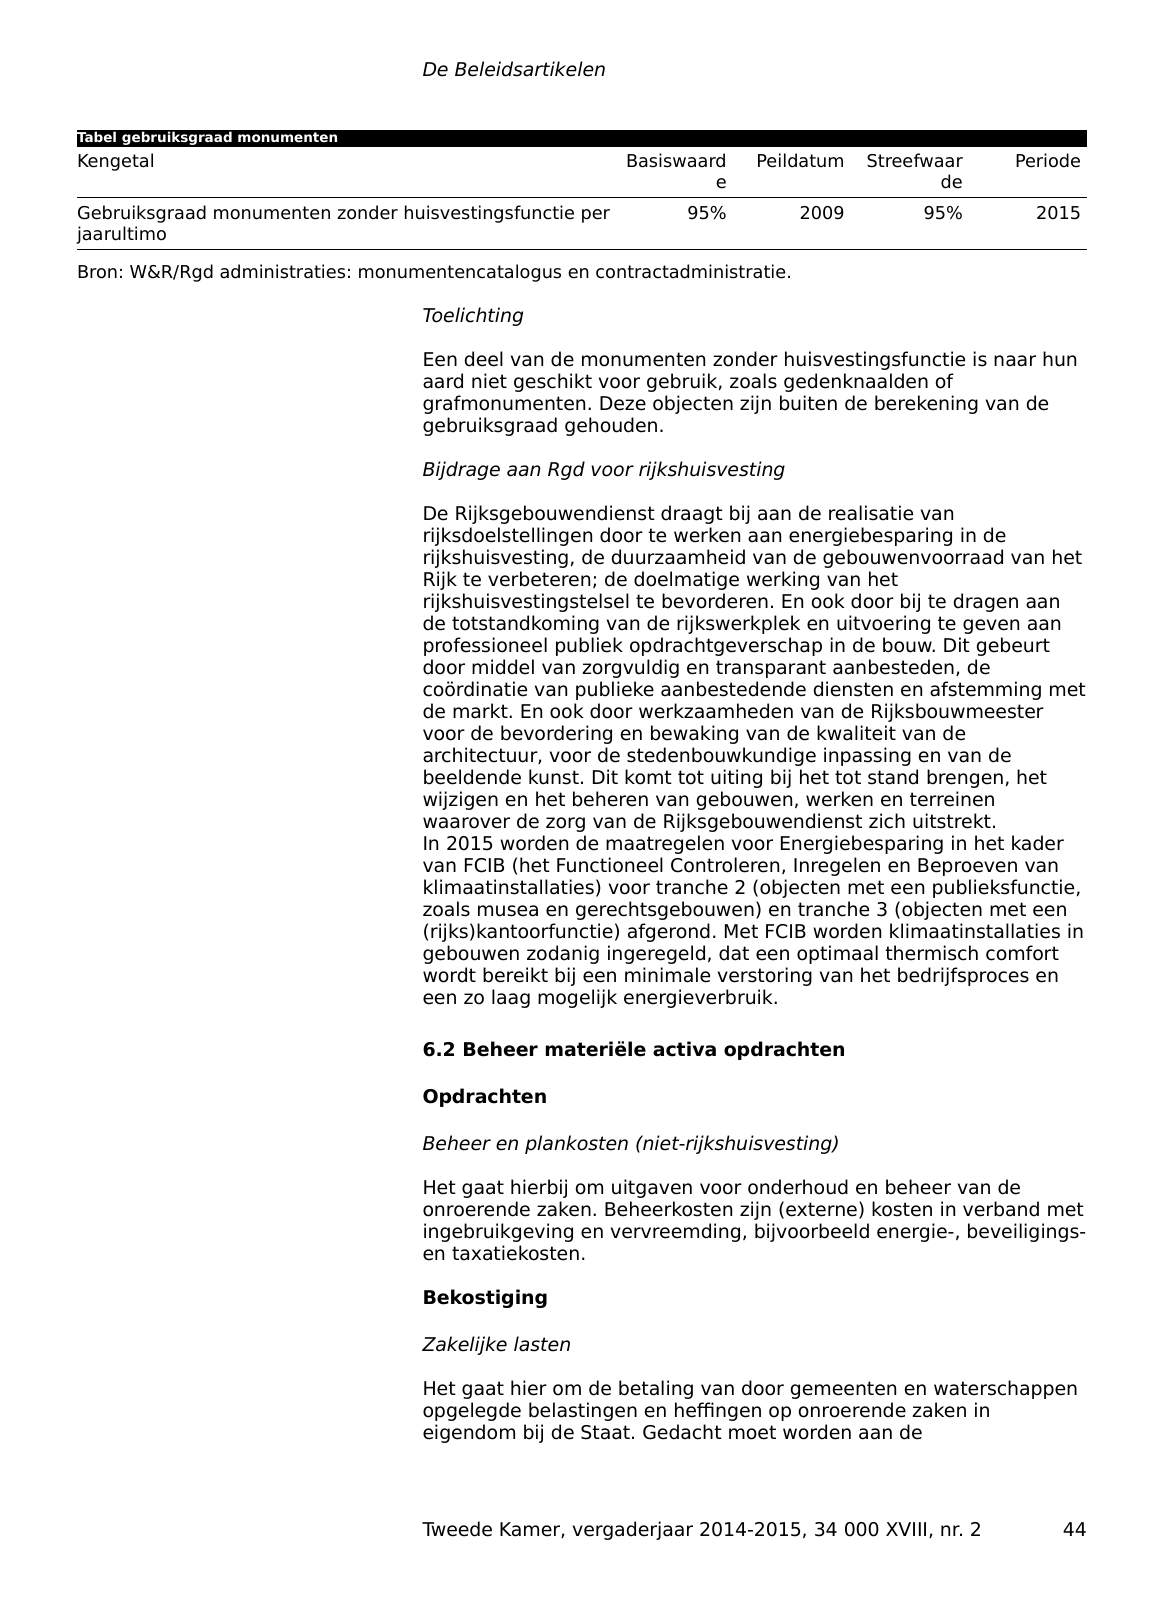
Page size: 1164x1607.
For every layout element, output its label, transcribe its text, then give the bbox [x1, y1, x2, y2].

subtitle Opdrachten [422, 1086, 1087, 1107]
text Het gaat hier om de betaling van door gemeenten en waterschappen opgelegde belastingen en heffingen op onroerende zaken in eigendom bij de Staat. Gedacht moet worden aan de [422, 1378, 1087, 1444]
table_cell 95% [614, 198, 732, 249]
subtitle Toelichting [422, 304, 1087, 327]
table_cell Bron: W&R/Rgd administraties: monumentencatalogus en contractadministratie. [77, 250, 1087, 282]
text Een deel van de monumenten zonder huisvestingsfunctie is naar hun aard niet geschikt voor gebruik, zoals gedenknaalden of grafmonumenten. Deze objecten zijn buiten de berekening van de gebruiksgraad gehouden. [422, 349, 1087, 437]
table_cell 95% [850, 198, 968, 249]
table_cell Basiswaarde [614, 147, 732, 197]
subtitle 6.2 Beheer materiële activa opdrachten [422, 1038, 1087, 1061]
table_cell 2009 [732, 198, 850, 249]
subtitle Zakelijke lasten [422, 1334, 1087, 1356]
text In 2015 worden de maatregelen voor Energiebesparing in het kader van FCIB (het Functioneel Controleren, Inregelen en Beproeven van klimaatinstallaties) voor tranche 2 (objecten met een publieksfunctie, zoals musea en gerechtsgebouwen) en tranche 3 (objecten met een (rijks)kantoorfunctie) afgerond. Met FCIB worden klimaatinstallaties in gebouwen zodanig ingeregeld, dat een optimaal thermisch comfort wordt bereikt bij een minimale verstoring van het bedrijfsproces en een zo laag mogelijk energieverbruik. [422, 833, 1087, 1008]
text De Rijksgebouwendienst draagt bij aan de realisatie van rijksdoelstellingen door te werken aan energiebesparing in de rijkshuisvesting, de duurzaamheid van de gebouwenvoorraad van het Rijk te verbeteren; de doelmatige werking van het rijkshuisvestingstelsel te bevorderen. En ook door bij te dragen aan de totstandkoming van de rijkswerkplek en uitvoering te geven aan professioneel publiek opdrachtgeverschap in de bouw. Dit gebeurt door middel van zorgvuldig en transparant aanbesteden, de coördinatie van publieke aanbestedende diensten en afstemming met de markt. En ook door werkzaamheden van de Rijksbouwmeester voor de bevordering en bewaking van de kwaliteit van de architectuur, voor de stedenbouwkundige inpassing en van de beeldende kunst. Dit komt tot uiting bij het tot stand brengen, het wijzigen en het beheren van gebouwen, werken en terreinen waarover de zorg van de Rijksgebouwendienst zich uitstrekt. [422, 503, 1087, 833]
table_cell Periode [969, 147, 1087, 197]
subtitle Bekostiging [422, 1287, 1087, 1309]
table_cell Peildatum [732, 147, 850, 197]
table_cell 2015 [969, 198, 1087, 249]
table_cell Streefwaarde [850, 147, 968, 197]
subtitle Bijdrage aan Rgd voor rijkshuisvesting [422, 459, 1087, 481]
table_header Tabel gebruiksgraad monumenten [77, 130, 1087, 146]
subtitle Beheer en plankosten (niet-rijkshuisvesting) [422, 1132, 1087, 1154]
text Het gaat hierbij om uitgaven voor onderhoud en beheer van de onroerende zaken. Beheerkosten zijn (externe) kosten in verband met ingebruikgeving en vervreemding, bijvoorbeeld energie-, beveiligings- en taxatiekosten. [422, 1177, 1087, 1264]
table_cell Gebruiksgraad monumenten zonder huisvestingsfunctie per jaarultimo [77, 198, 614, 249]
table_cell Kengetal [77, 147, 614, 197]
